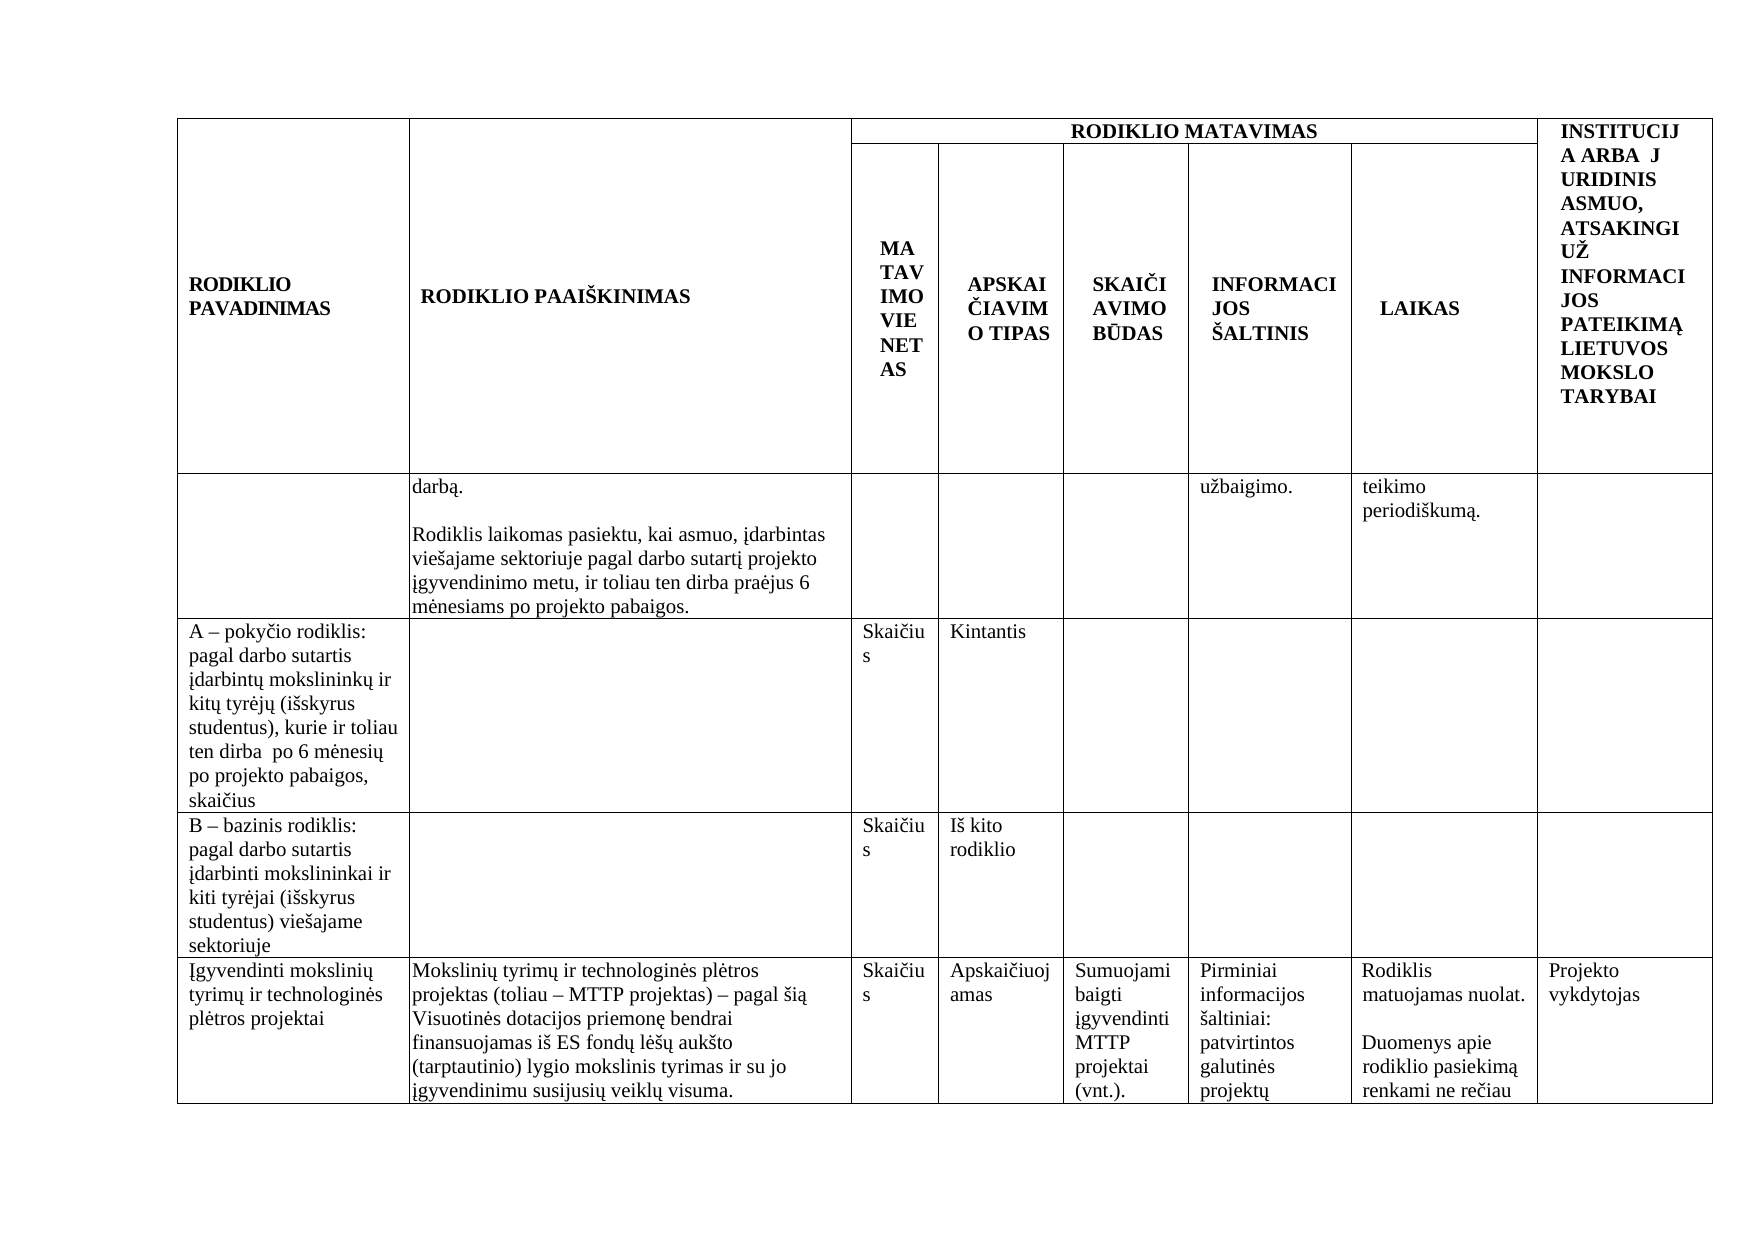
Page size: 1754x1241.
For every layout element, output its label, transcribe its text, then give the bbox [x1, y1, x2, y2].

table_cell Apskaičiuojamas [939, 958, 1063, 1102]
table_cell Sumuojami baigti įgyvendinti MTTP projektai (vnt.). [1064, 958, 1188, 1102]
table_cell Įgyvendinti mokslinių tyrimų ir technologinės plėtros projektai [178, 958, 409, 1102]
table_cell [178, 474, 409, 618]
table_cell Skaičius [852, 813, 938, 957]
table_cell [1538, 619, 1712, 812]
table_cell Skaičius [852, 619, 938, 812]
table_cell LAIKAS [1352, 144, 1537, 473]
table_cell [1538, 474, 1712, 618]
table_cell darbą. Rodiklis laikomas pasiektu, kai asmuo, įdarbintas viešajame sektoriuje pagal darbo sutartį projekto įgyvendinimo metu, ir toliau ten dirba praėjus 6 mėnesiams po projekto pabaigos. [410, 474, 851, 618]
table_cell INFORMACIJOS ŠALTINIS [1189, 144, 1351, 473]
table_cell A – pokyčio rodiklis: pagal darbo sutartis įdarbintų mokslininkų ir kitų tyrėjų (išskyrus studentus), kurie ir toliau ten dirba po 6 mėnesių po projekto pabaigos, skaičius [178, 619, 409, 812]
table_cell [410, 619, 851, 812]
table_header RODIKLIO MATAVIMAS [852, 119, 1537, 143]
table_cell [1352, 813, 1537, 957]
table_cell Kintantis [939, 619, 1063, 812]
table_cell [1064, 474, 1188, 618]
table_cell [1189, 813, 1351, 957]
table_cell APSKAIČIAVIMO TIPAS [939, 144, 1063, 473]
table_cell [410, 813, 851, 957]
table_cell užbaigimo. [1189, 474, 1351, 618]
table_cell Iš kito rodiklio [939, 813, 1063, 957]
table_cell MATAVIMO VIENETAS [852, 144, 938, 473]
table_cell Rodiklis matuojamas nuolat. Duomenys apie rodiklio pasiekimą renkami ne rečiau [1352, 958, 1537, 1102]
table_cell [1064, 619, 1188, 812]
table_cell Projekto vykdytojas [1538, 958, 1712, 1102]
table_cell SKAIČIAVIMO BŪDAS [1064, 144, 1188, 473]
table_header RODIKLIO PAVADINIMAS [178, 119, 409, 473]
table_cell [852, 474, 938, 618]
table_cell Mokslinių tyrimų ir technologinės plėtros projektas (toliau – MTTP projektas) – pagal šią Visuotinės dotacijos priemonę bendrai finansuojamas iš ES fondų lėšų aukšto (tarptautinio) lygio mokslinis tyrimas ir su jo įgyvendinimu susijusių veiklų visuma. [410, 958, 851, 1102]
table_cell [1538, 813, 1712, 957]
table_header Institucija arba j URIdinis asmuo, atsakingi už informacijos pateikimą LIETUVOS MOKSLO TARYBAI [1538, 119, 1712, 473]
table_cell Pirminiai informacijos šaltiniai: patvirtintos galutinės projektų [1189, 958, 1351, 1102]
table_cell [1064, 813, 1188, 957]
table_header RODIKLIO PAAIŠKINIMAS [410, 119, 851, 473]
table_cell [1352, 619, 1537, 812]
table_cell [1189, 619, 1351, 812]
table_cell Skaičius [852, 958, 938, 1102]
table_cell [939, 474, 1063, 618]
table_cell teikimo periodiškumą. [1352, 474, 1537, 618]
table_cell B – bazinis rodiklis: pagal darbo sutartis įdarbinti mokslininkai ir kiti tyrėjai (išskyrus studentus) viešajame sektoriuje [178, 813, 409, 957]
